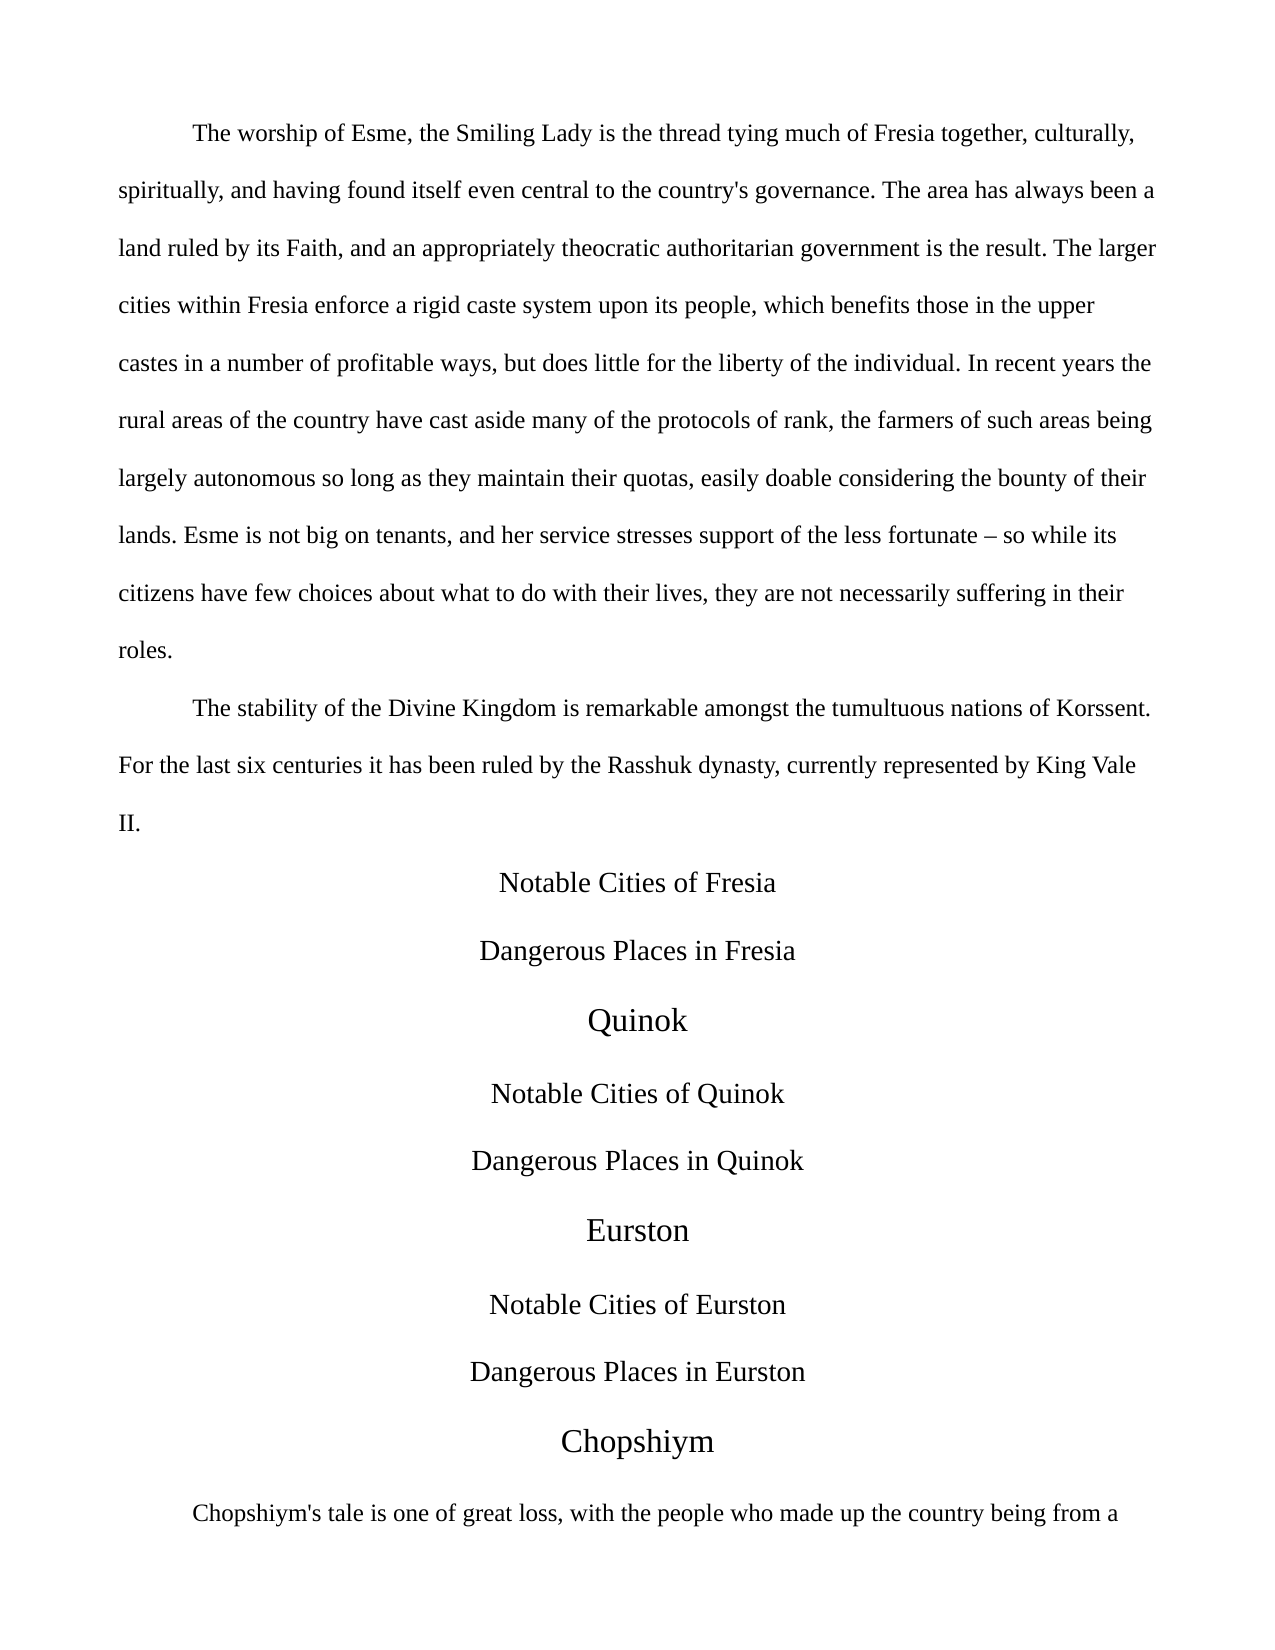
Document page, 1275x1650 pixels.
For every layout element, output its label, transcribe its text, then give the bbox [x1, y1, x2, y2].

text Dangerous Places in Fresia [118, 933, 1157, 966]
text Eurston [118, 1211, 1157, 1249]
text Quinok [118, 1000, 1157, 1038]
text Chopshiym [118, 1421, 1157, 1460]
text Notable Cities of Quinok [118, 1076, 1157, 1110]
text The stability of the Divine Kingdom is remarkable amongst the tumultuous nations of Korssent. For the last six centuries it has been ruled by the Rasshuk dynasty, currently represented by King Vale II. [118, 693, 1157, 837]
text Dangerous Places in Eurston [118, 1354, 1157, 1388]
text Notable Cities of Fresia [118, 866, 1157, 899]
text Chopshiym's tale is one of great loss, with the people who made up the country being from a [118, 1498, 1157, 1527]
text Dangerous Places in Quinok [118, 1143, 1157, 1177]
text Notable Cities of Eurston [118, 1287, 1157, 1321]
text The worship of Esme, the Smiling Lady is the thread tying much of Fresia together, culturally, spiritually, and having found itself even central to the country's governance. The area has always been a land ruled by its Faith, and an appropriately theocratic authoritarian government is the result. The larger cities within Fresia enforce a rigid caste system upon its people, which benefits those in the upper castes in a number of profitable ways, but does little for the liberty of the individual. In recent years the rural areas of the country have cast aside many of the protocols of rank, the farmers of such areas being largely autonomous so long as they maintain their quotas, easily doable considering the bounty of their lands. Esme is not big on tenants, and her service stresses support of the less fortunate – so while its citizens have few choices about what to do with their lives, they are not necessarily suffering in their roles. [118, 118, 1157, 664]
